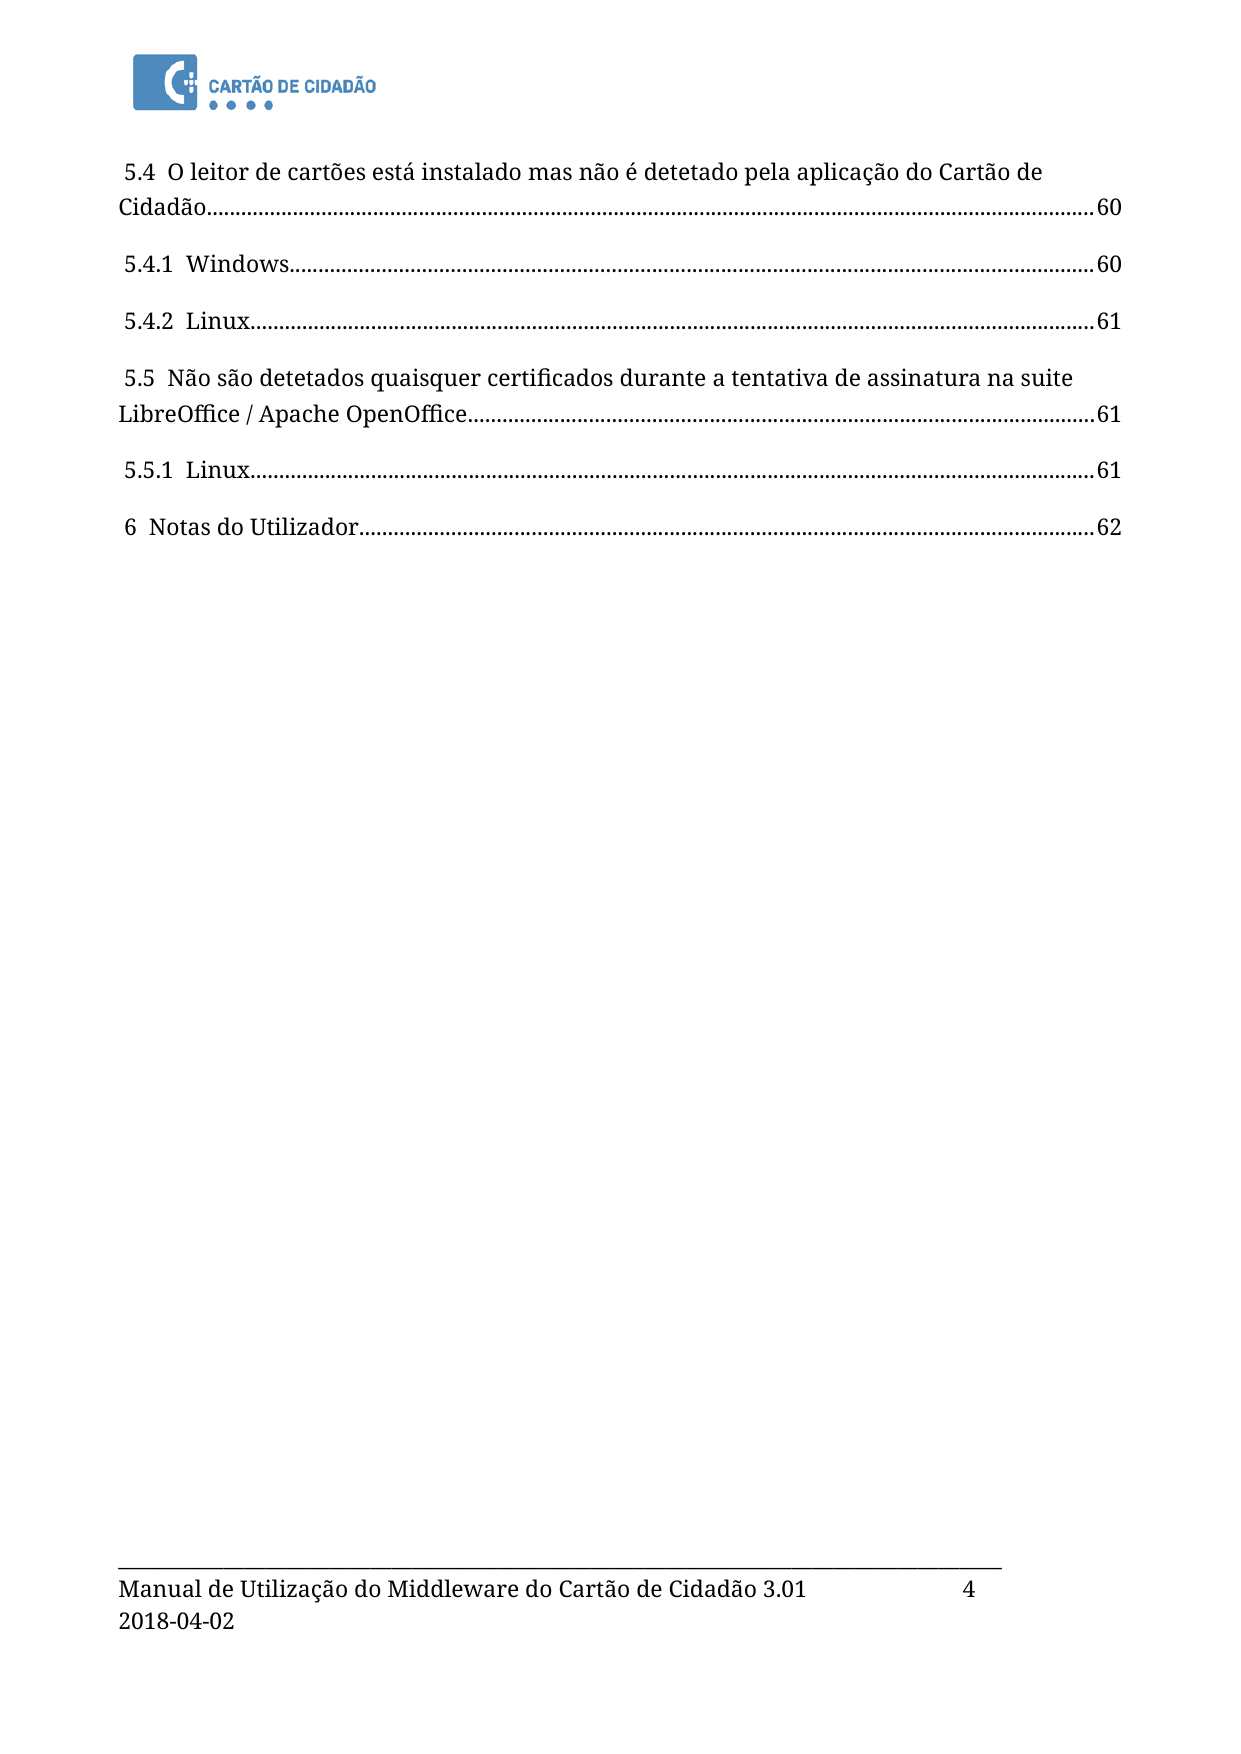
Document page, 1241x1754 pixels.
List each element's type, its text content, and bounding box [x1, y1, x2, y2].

text 6 Notas do Utilizador 62 [118, 511, 1122, 542]
text 5.4.1 Windows 60 [118, 248, 1122, 279]
picture [130, 47, 423, 118]
text 5.5 Não são detetados quaisquer certificados durante a tentativa de assinatura na suite LibreOffice / Apache OpenOffice 61 [118, 362, 1122, 429]
text 5.4.2 Linux 61 [118, 305, 1122, 336]
text 5.5.1 Linux 61 [118, 454, 1122, 486]
text 5.4 O leitor de cartões está instalado mas não é detetado pela aplicação do Cartão de Cidadão 60 [118, 155, 1122, 223]
